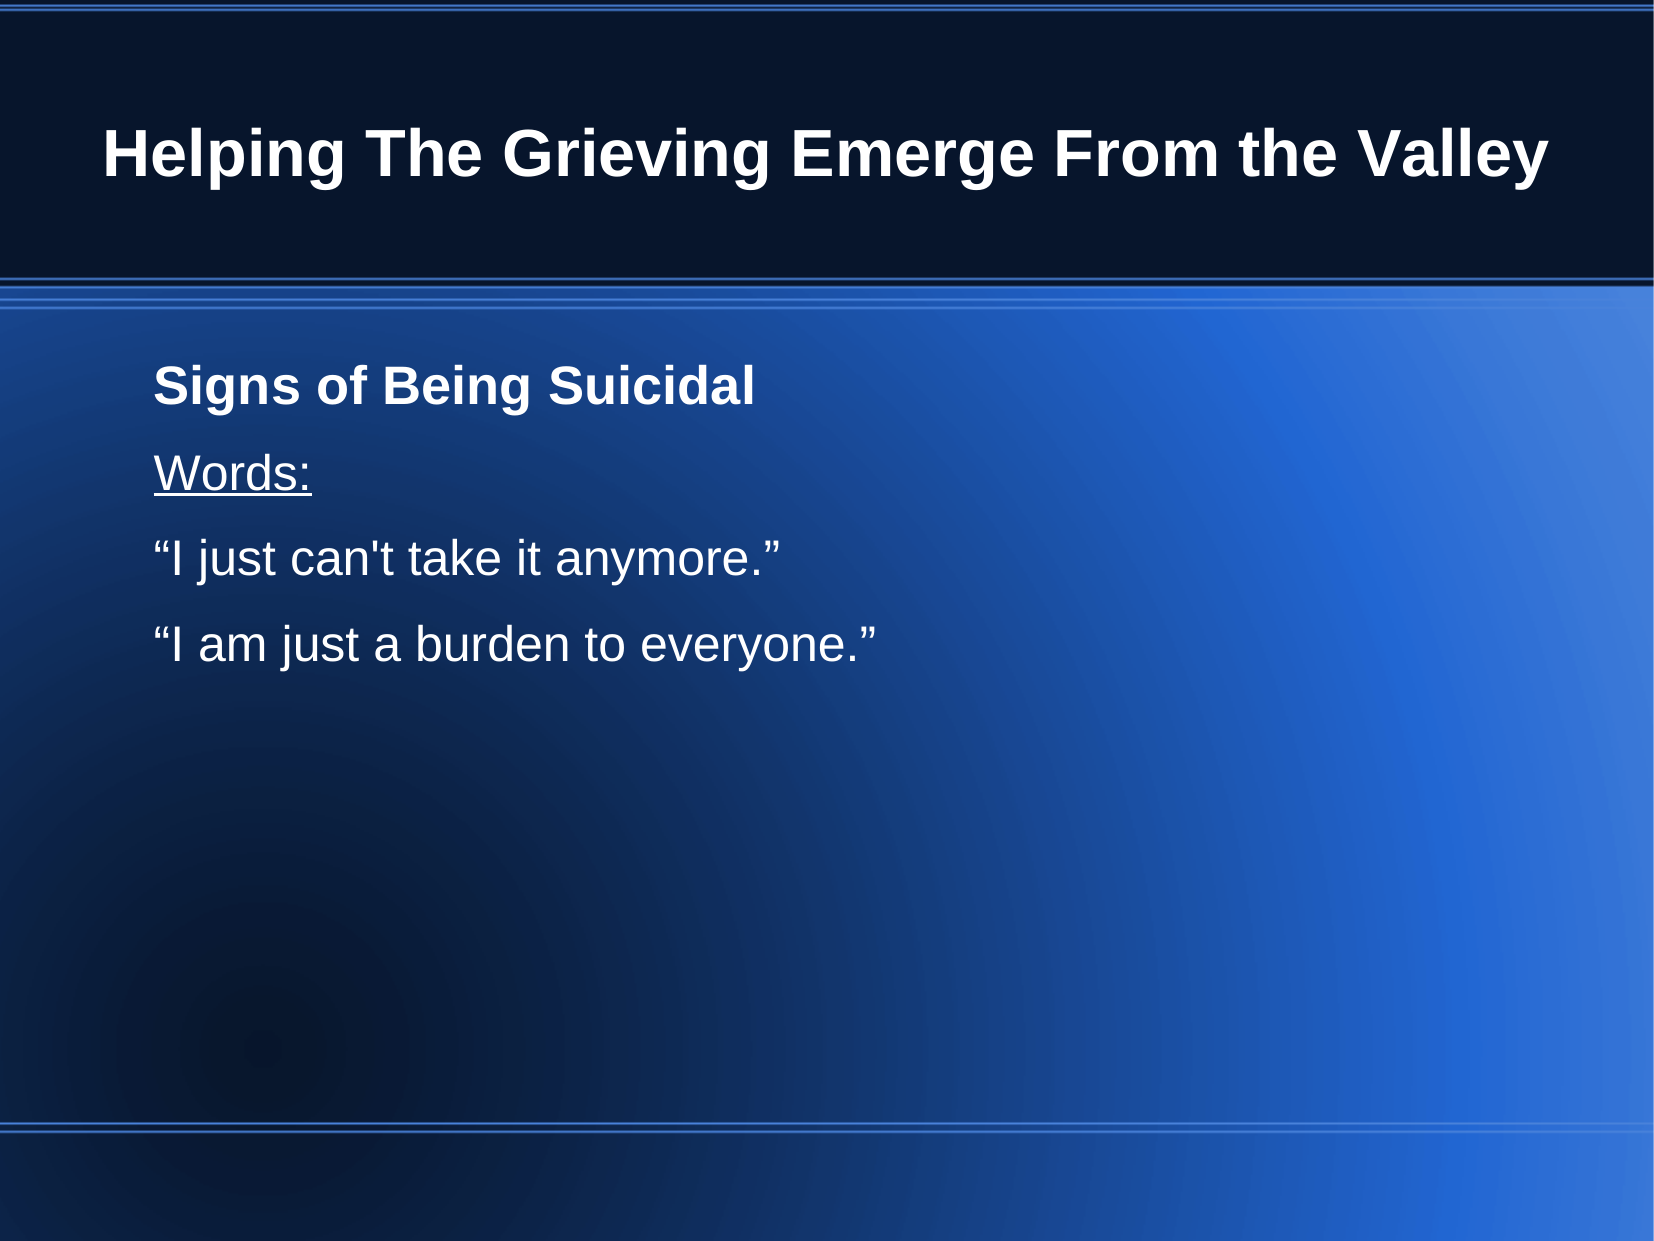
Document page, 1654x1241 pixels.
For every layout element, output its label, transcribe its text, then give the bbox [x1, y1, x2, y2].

list Signs of Being Suicidal Words: “I just can't take it anymore.” “I am just a burden to everyone.” [82, 355, 1571, 1058]
title Helping The Grieving Emerge From the Valley [82, 49, 1571, 257]
picture [0, 0, 1654, 1241]
